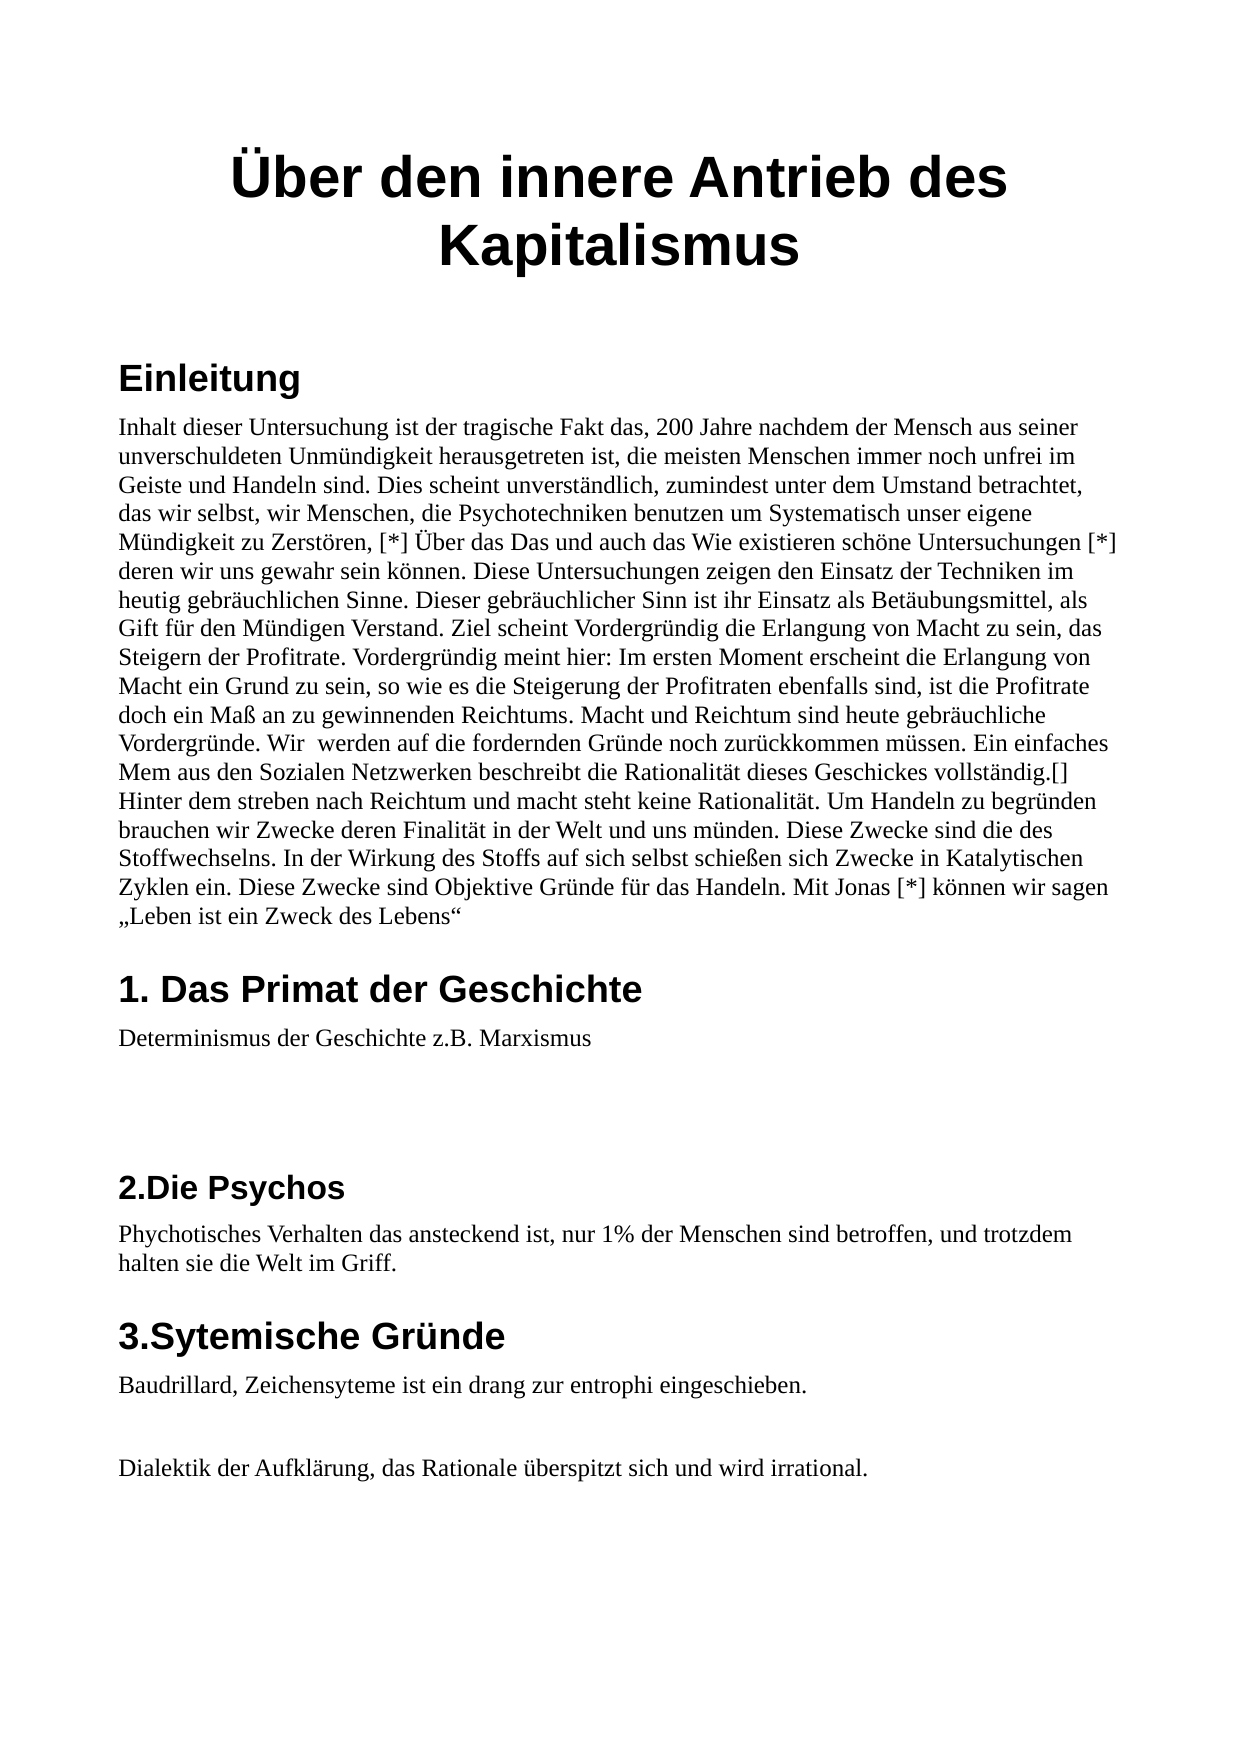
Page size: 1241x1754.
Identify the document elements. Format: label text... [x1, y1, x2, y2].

subtitle Einleitung [118, 356, 1122, 400]
title Über den innere Antrieb des Kapitalismus [118, 143, 1122, 277]
text Inhalt dieser Untersuchung ist der tragische Fakt das, 200 Jahre nachdem der Mensch aus seiner unverschuldeten Unmündigkeit herausgetreten ist, die meisten Menschen immer noch unfrei im Geiste und Handeln sind. Dies scheint unverständlich, zumindest unter dem Umstand betrachtet, das wir selbst, wir Menschen, die Psychotechniken benutzen um Systematisch unser eigene Mündigkeit zu Zerstören, [*] Über das Das und auch das Wie existieren schöne Untersuchungen [*] deren wir uns gewahr sein können. Diese Untersuchungen zeigen den Einsatz der Techniken im heutig gebräuchlichen Sinne. Dieser gebräuchlicher Sinn ist ihr Einsatz als Betäubungsmittel, als Gift für den Mündigen Verstand. Ziel scheint Vordergründig die Erlangung von Macht zu sein, das Steigern der Profitrate. Vordergründig meint hier: Im ersten Moment erscheint die Erlangung von Macht ein Grund zu sein, so wie es die Steigerung der Profitraten ebenfalls sind, ist die Profitrate doch ein Maß an zu gewinnenden Reichtums. Macht und Reichtum sind heute gebräuchliche Vordergründe. Wir werden auf die fordernden Gründe noch zurückkommen müssen. Ein einfaches Mem aus den Sozialen Netzwerken beschreibt die Rationalität dieses Geschickes vollständig.[] Hinter dem streben nach Reichtum und macht steht keine Rationalität. Um Handeln zu begründen brauchen wir Zwecke deren Finalität in der Welt und uns münden. Diese Zwecke sind die des Stoffwechselns. In der Wirkung des Stoffs auf sich selbst schießen sich Zwecke in Katalytischen Zyklen ein. Diese Zwecke sind Objektive Gründe für das Handeln. Mit Jonas [*] können wir sagen „Leben ist ein Zweck des Lebens“ [118, 412, 1122, 930]
subtitle 3.Sytemische Gründe [118, 1314, 1122, 1358]
text Determinismus der Geschichte z.B. Marxismus [118, 1023, 1122, 1052]
text Phychotisches Verhalten das ansteckend ist, nur 1% der Menschen sind betroffen, und trotzdem halten sie die Welt im Griff. [118, 1219, 1122, 1277]
text Dialektik der Aufklärung, das Rationale überspitzt sich und wird irrational. [118, 1453, 1122, 1481]
subtitle 1. Das Primat der Geschichte [118, 967, 1122, 1011]
text Baudrillard, Zeichensyteme ist ein drang zur entrophi eingeschieben. [118, 1370, 1122, 1399]
subtitle 2.Die Psychos [118, 1168, 1122, 1207]
